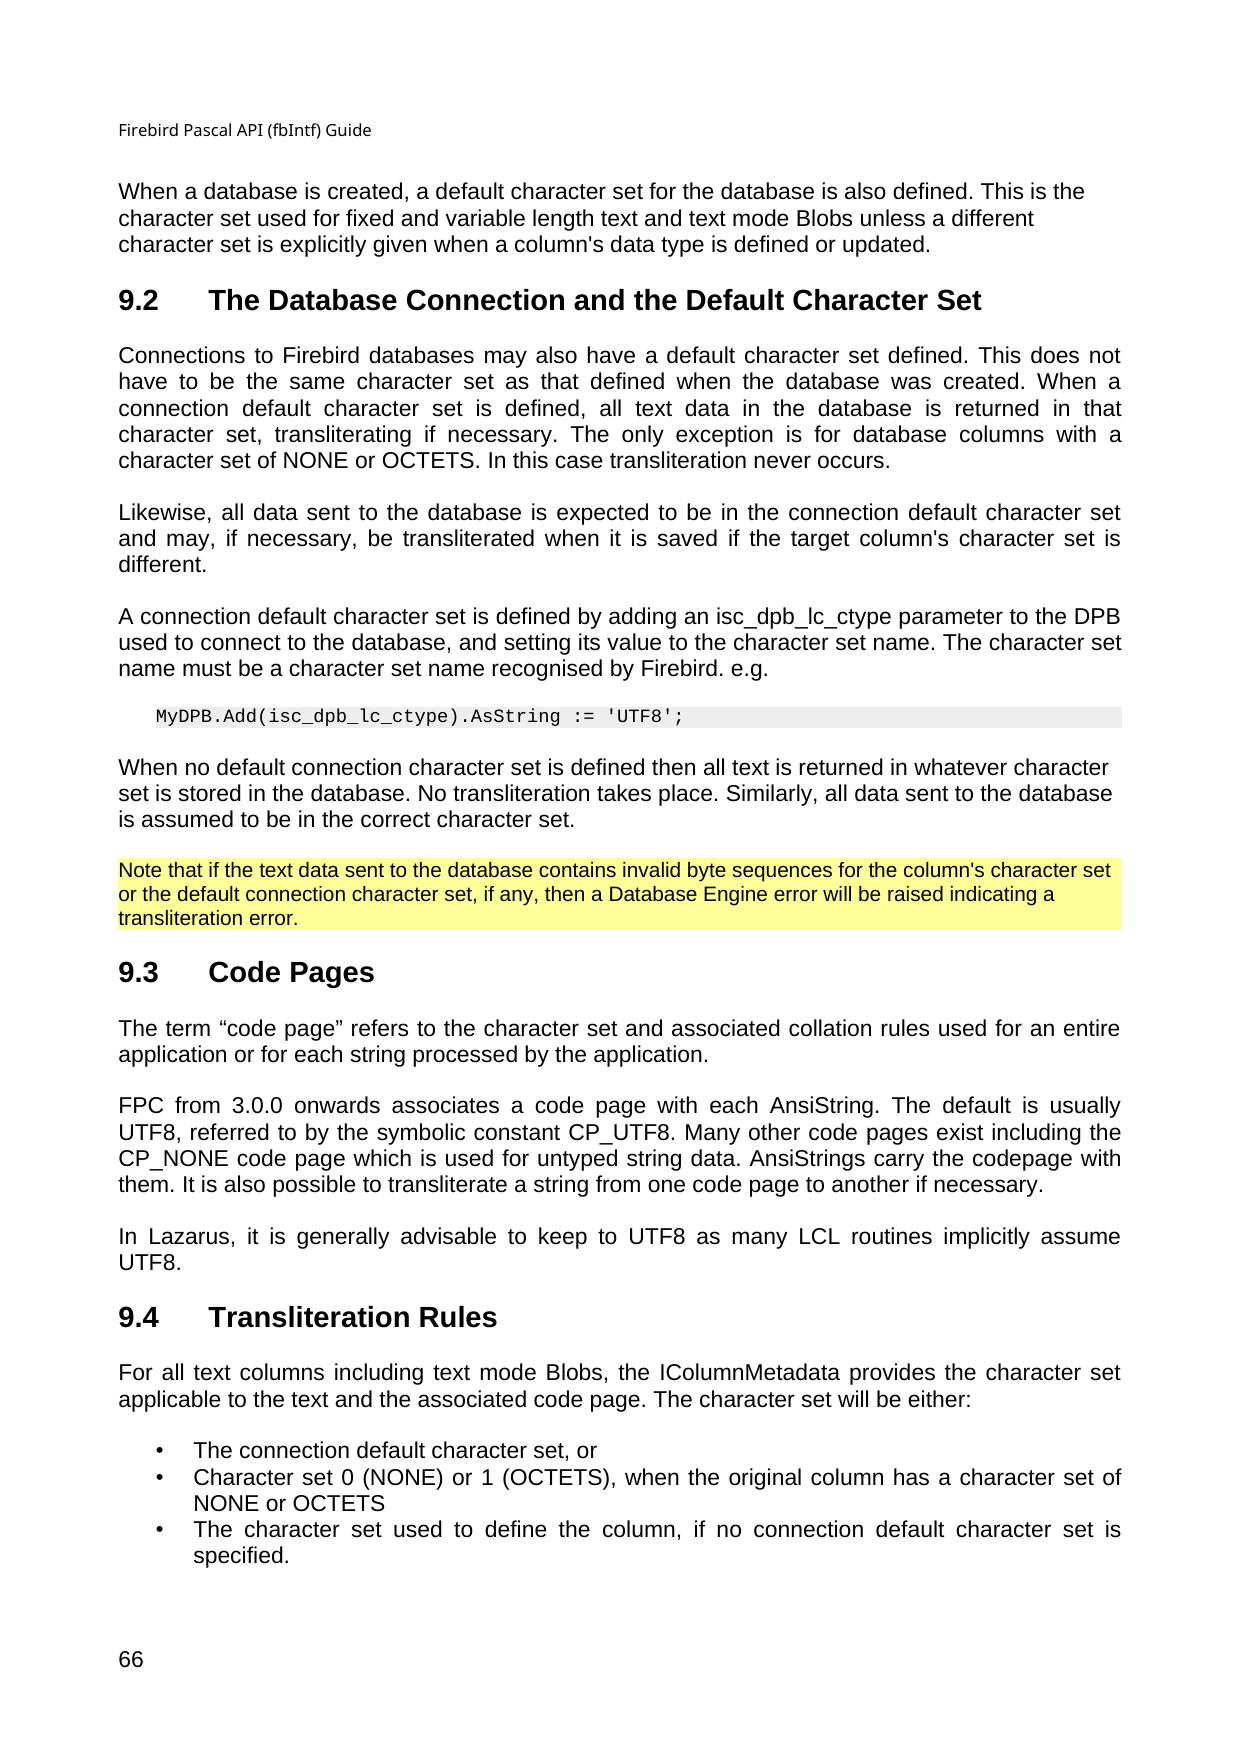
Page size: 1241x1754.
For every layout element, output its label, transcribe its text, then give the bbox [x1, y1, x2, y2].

text A connection default character set is defined by adding an isc_dpb_lc_ctype parameter to the DPB used to connect to the database, and setting its value to the character set name. The character set name must be a character set name recognised by Firebird. e.g. [118, 603, 1122, 682]
text In Lazarus, it is generally advisable to keep to UTF8 as many LCL routines implicitly assume UTF8. [118, 1223, 1122, 1275]
text Likewise, all data sent to the database is expected to be in the connection default character set and may, if necessary, be transliterated when it is saved if the target column's character set is different. [118, 498, 1122, 578]
list The connection default character set, or [156, 1437, 1122, 1463]
subtitle Code Pages [118, 955, 1122, 989]
subtitle The Database Connection and the Default Character Set [118, 283, 1122, 316]
list Character set 0 (NONE) or 1 (OCTETS), when the original column has a character set of NONE or OCTETS [156, 1463, 1122, 1516]
text When a database is created, a default character set for the database is also defined. This is the character set used for fixed and variable length text and text mode Blobs unless a different character set is explicitly given when a column's data type is defined or updated. [118, 178, 1122, 257]
text When no default connection character set is defined then all text is returned in whatever character set is stored in the database. No transliteration takes place. Similarly, all data sent to the database is assumed to be in the correct character set. [118, 753, 1122, 832]
text Connections to Firebird databases may also have a default character set defined. This does not have to be the same character set as that defined when the database was created. When a connection default character set is defined, all text data in the database is returned in that character set, transliterating if necessary. The only exception is for database columns with a character set of NONE or OCTETS. In this case transliteration never occurs. [118, 342, 1122, 473]
text MyDPB.Add(isc_dpb_lc_ctype).AsString := 'UTF8'; [156, 707, 1122, 728]
text Note that if the text data sent to the database contains invalid byte sequences for the column's character set or the default connection character set, if any, then a Database Engine error will be raised indicating a transliteration error. [118, 858, 1122, 930]
list The character set used to define the column, if no connection default character set is specified. [156, 1516, 1122, 1569]
text FPC from 3.0.0 onwards associates a code page with each AnsiString. The default is usually UTF8, referred to by the symbolic constant CP_UTF8. Many other code pages exist including the CP_NONE code page which is used for untyped string data. AnsiStrings carry the codepage with them. It is also possible to transliterate a string from one code page to another if necessary. [118, 1092, 1122, 1198]
subtitle Transliteration Rules [118, 1300, 1122, 1334]
text For all text columns including text mode Blobs, the IColumnMetadata provides the character set applicable to the text and the associated code page. The character set will be either: [118, 1359, 1122, 1412]
text The term “code page” refers to the character set and associated collation rules used for an entire application or for each string processed by the application. [118, 1014, 1122, 1067]
